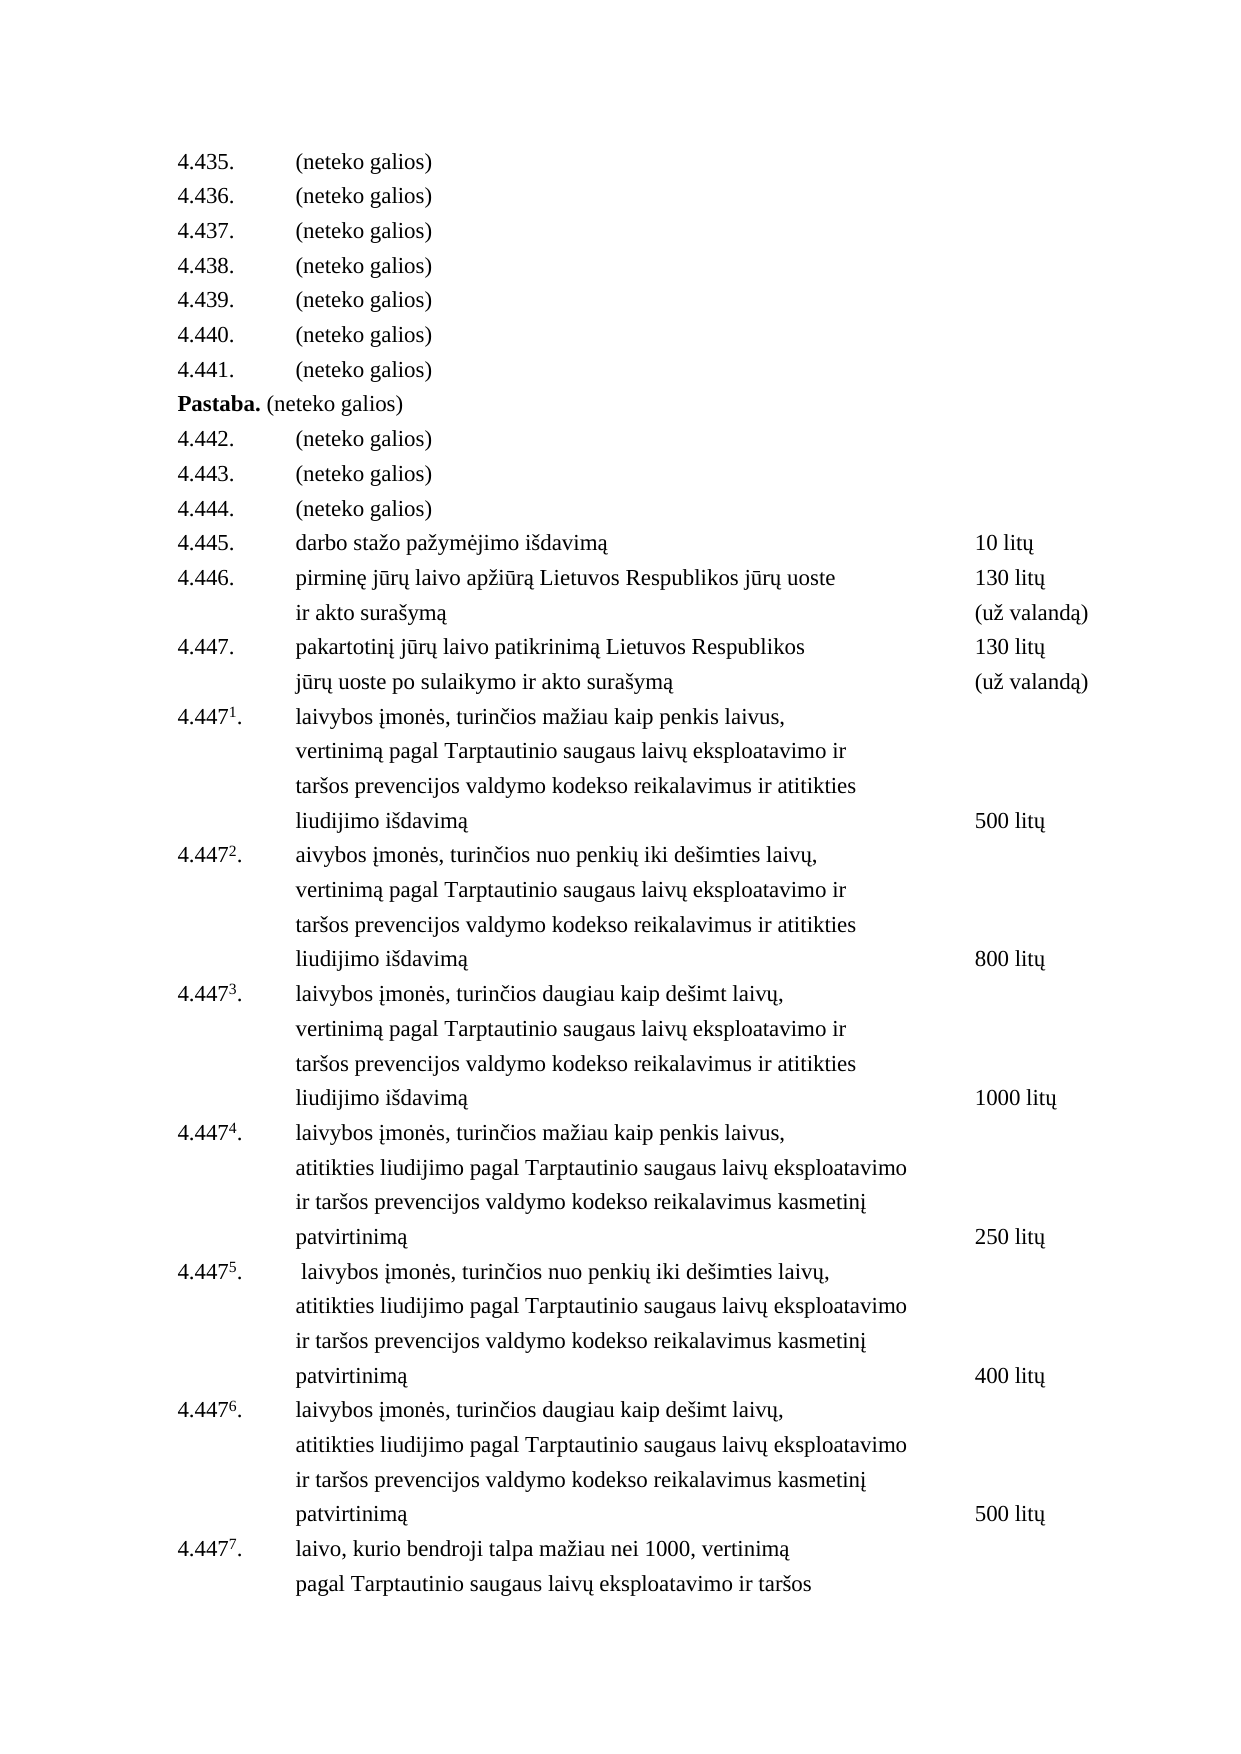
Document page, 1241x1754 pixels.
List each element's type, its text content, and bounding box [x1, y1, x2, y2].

text 4.447. pakartotinį jūrų laivo patikrinimą Lietuvos Respublikos 130 litų [177, 633, 1122, 660]
text ir taršos prevencijos valdymo kodekso reikalavimus kasmetinį [295, 1327, 1122, 1353]
text 4.438. (neteko galios) [177, 252, 1122, 278]
text 4.446. pirminę jūrų laivo apžiūrą Lietuvos Respublikos jūrų uoste 130 litų [177, 564, 1122, 590]
text Pastaba. (neteko galios) [177, 391, 1122, 417]
text 4.445. darbo stažo pažymėjimo išdavimą 10 litų [177, 529, 1122, 556]
text ir taršos prevencijos valdymo kodekso reikalavimus kasmetinį [295, 1188, 1122, 1215]
text 4.444. (neteko galios) [177, 494, 1122, 521]
text atitikties liudijimo pagal Tarptautinio saugaus laivų eksploatavimo [295, 1431, 1122, 1457]
text taršos prevencijos valdymo kodekso reikalavimus ir atitikties [295, 772, 1122, 798]
text vertinimą pagal Tarptautinio saugaus laivų eksploatavimo ir [295, 1015, 1122, 1041]
text atitikties liudijimo pagal Tarptautinio saugaus laivų eksploatavimo [295, 1154, 1122, 1180]
text 4.440. (neteko galios) [177, 321, 1122, 347]
text patvirtinimą 500 litų [295, 1501, 1122, 1527]
text 4.439. (neteko galios) [177, 286, 1122, 313]
text 4.4477. laivo, kurio bendroji talpa mažiau nei 1000, vertinimą [177, 1535, 1122, 1562]
text 4.436. (neteko galios) [177, 182, 1122, 209]
text liudijimo išdavimą 500 litų [295, 807, 1122, 833]
text ir akto surašymą (už valandą) [177, 599, 1122, 625]
text taršos prevencijos valdymo kodekso reikalavimus ir atitikties [295, 911, 1122, 937]
text 4.435. (neteko galios) [177, 148, 1122, 174]
text 4.443. (neteko galios) [177, 460, 1122, 486]
text vertinimą pagal Tarptautinio saugaus laivų eksploatavimo ir [295, 737, 1122, 764]
text atitikties liudijimo pagal Tarptautinio saugaus laivų eksploatavimo [295, 1292, 1122, 1319]
text patvirtinimą 400 litų [295, 1362, 1122, 1388]
text 4.4471. laivybos įmonės, turinčios mažiau kaip penkis laivus, [177, 703, 1122, 729]
text liudijimo išdavimą 800 litų [295, 946, 1122, 972]
text 4.441. (neteko galios) [177, 356, 1122, 382]
text 4.4473. laivybos įmonės, turinčios daugiau kaip dešimt laivų, [177, 980, 1122, 1007]
text pagal Tarptautinio saugaus laivų eksploatavimo ir taršos [295, 1570, 1122, 1596]
text jūrų uoste po sulaikymo ir akto surašymą (už valandą) [177, 668, 1122, 694]
text 4.4476. laivybos įmonės, turinčios daugiau kaip dešimt laivų, [177, 1396, 1122, 1423]
text 4.4475. laivybos įmonės, turinčios nuo penkių iki dešimties laivų, [177, 1258, 1122, 1284]
text 4.442. (neteko galios) [177, 425, 1122, 452]
text liudijimo išdavimą 1000 litų [295, 1084, 1122, 1111]
text patvirtinimą 250 litų [295, 1223, 1122, 1249]
text vertinimą pagal Tarptautinio saugaus laivų eksploatavimo ir [295, 876, 1122, 902]
text ir taršos prevencijos valdymo kodekso reikalavimus kasmetinį [295, 1466, 1122, 1492]
text taršos prevencijos valdymo kodekso reikalavimus ir atitikties [295, 1049, 1122, 1076]
text 4.4474. laivybos įmonės, turinčios mažiau kaip penkis laivus, [177, 1119, 1122, 1145]
text 4.4472. aivybos įmonės, turinčios nuo penkių iki dešimties laivų, [177, 841, 1122, 868]
text 4.437. (neteko galios) [177, 217, 1122, 243]
